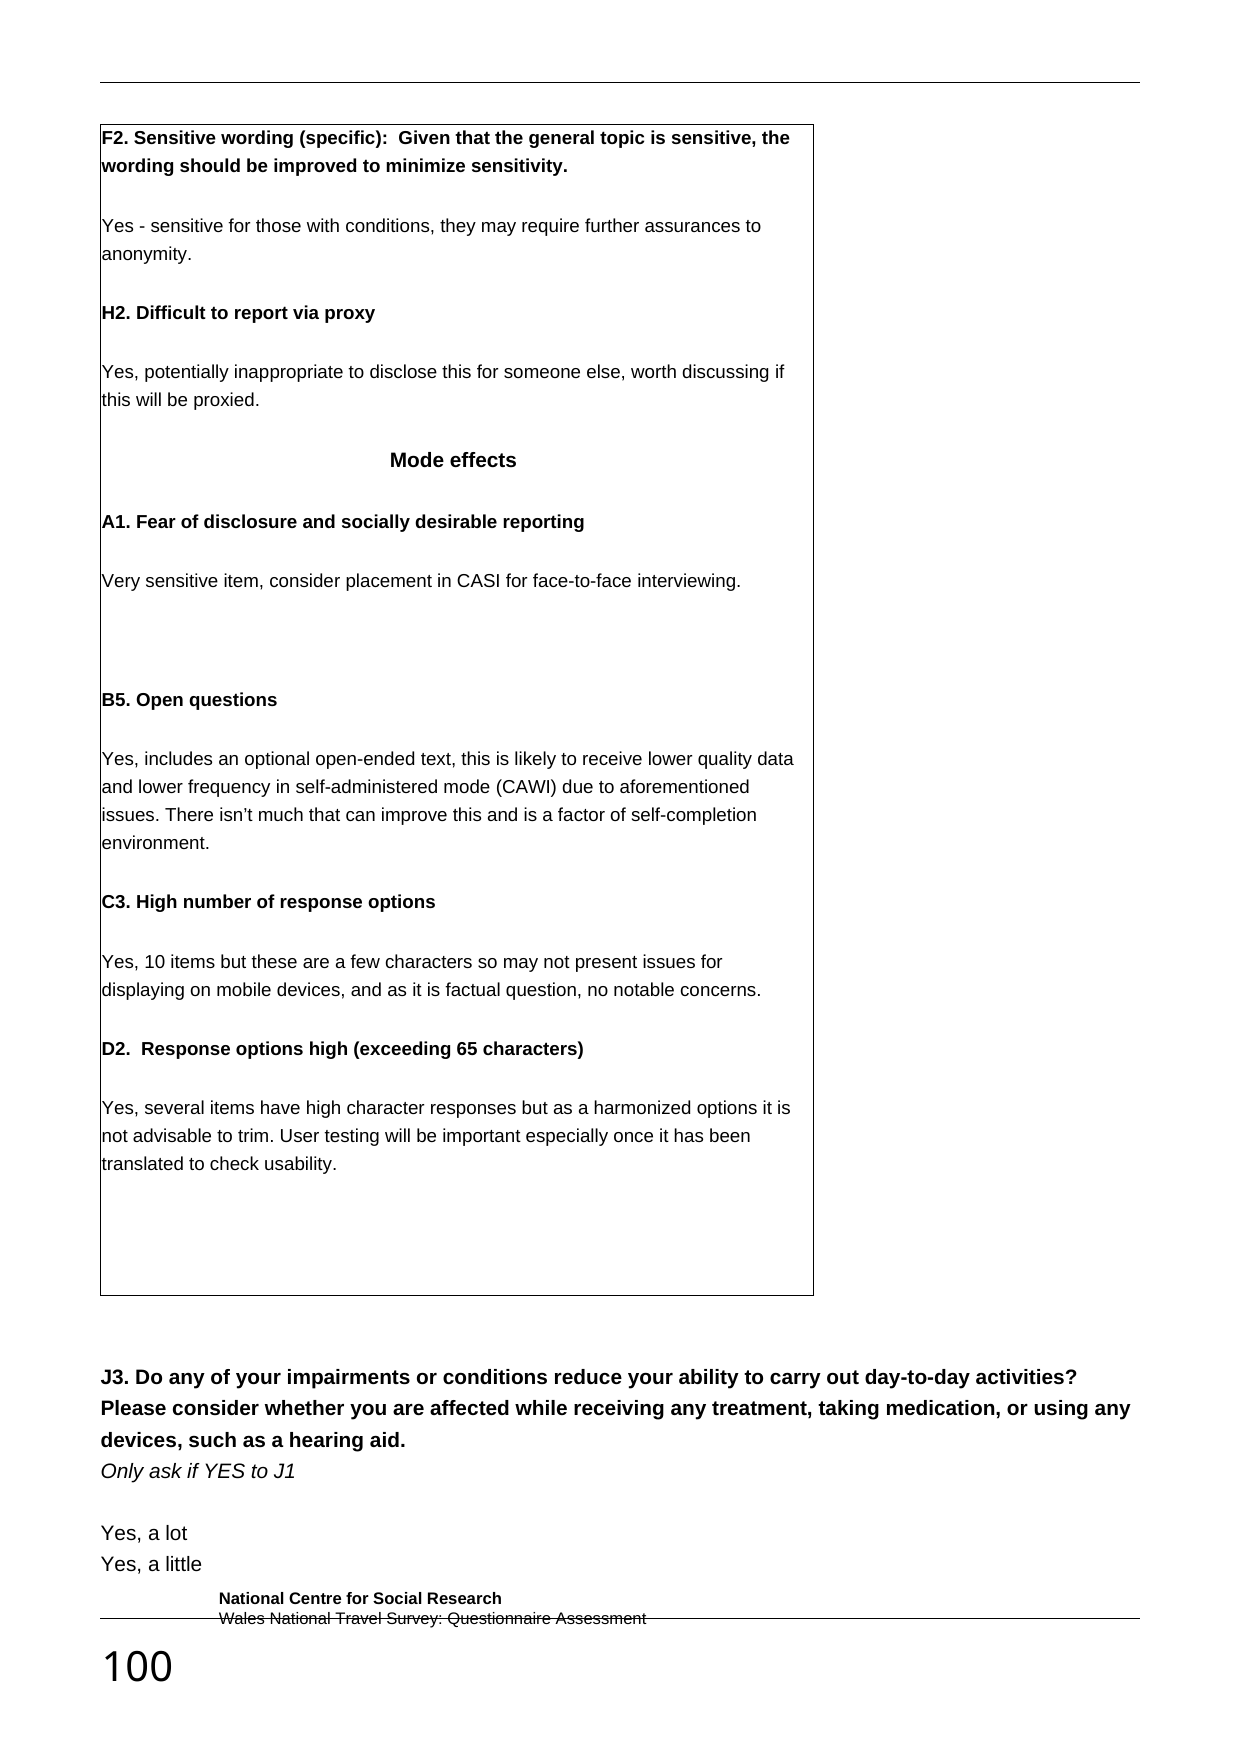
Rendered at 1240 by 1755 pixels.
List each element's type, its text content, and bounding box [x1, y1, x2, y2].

text Yes, 10 items but these are a few characters so may not present issues for displaying on mobile devices, and as it is factual question, no notable concerns. [101, 947, 813, 1000]
text H2. Difficult to report via proxy [101, 299, 813, 323]
text Yes, several items have high character responses but as a harmonized options it is not advisable to trim. User testing will be important especially once it has been translated to check usability. [101, 1094, 813, 1174]
text D2. Response options high (exceeding 65 characters) [101, 1034, 813, 1059]
text A1. Fear of disclosure and socially desirable reporting [101, 508, 813, 532]
text B5. Open questions [101, 685, 813, 710]
text C3. High number of response options [101, 888, 813, 913]
text Yes, potentially inappropriate to disclose this for someone else, worth discussing if this will be proxied. [101, 358, 813, 411]
text Please consider whether you are affected while receiving any treatment, taking medication, or using any devices, such as a hearing aid. [100, 1396, 1139, 1451]
text Very sensitive item, consider placement in CASI for face-to-face interviewing. [101, 567, 813, 592]
text J3. Do any of your impairments or conditions reduce your ability to carry out day-to-day activities? [100, 1365, 1139, 1389]
text Yes, a little [100, 1552, 1139, 1576]
text Only ask if YES to J1 [100, 1458, 1139, 1482]
text Yes, includes an optional open-ended text, this is likely to receive lower quality data and lower frequency in self-administered mode (CAWI) due to aforementioned issues. There isn’t much that can improve this and is a factor of self-completion environment. [101, 745, 813, 853]
text Yes - sensitive for those with conditions, they may require further assurances to anonymity. [101, 211, 813, 264]
text F2. Sensitive wording (specific): Given that the general topic is sensitive, the wording should be improved to minimize sensitivity. [101, 125, 813, 177]
text Mode effects [101, 445, 813, 472]
text Yes, a lot [100, 1521, 1139, 1545]
